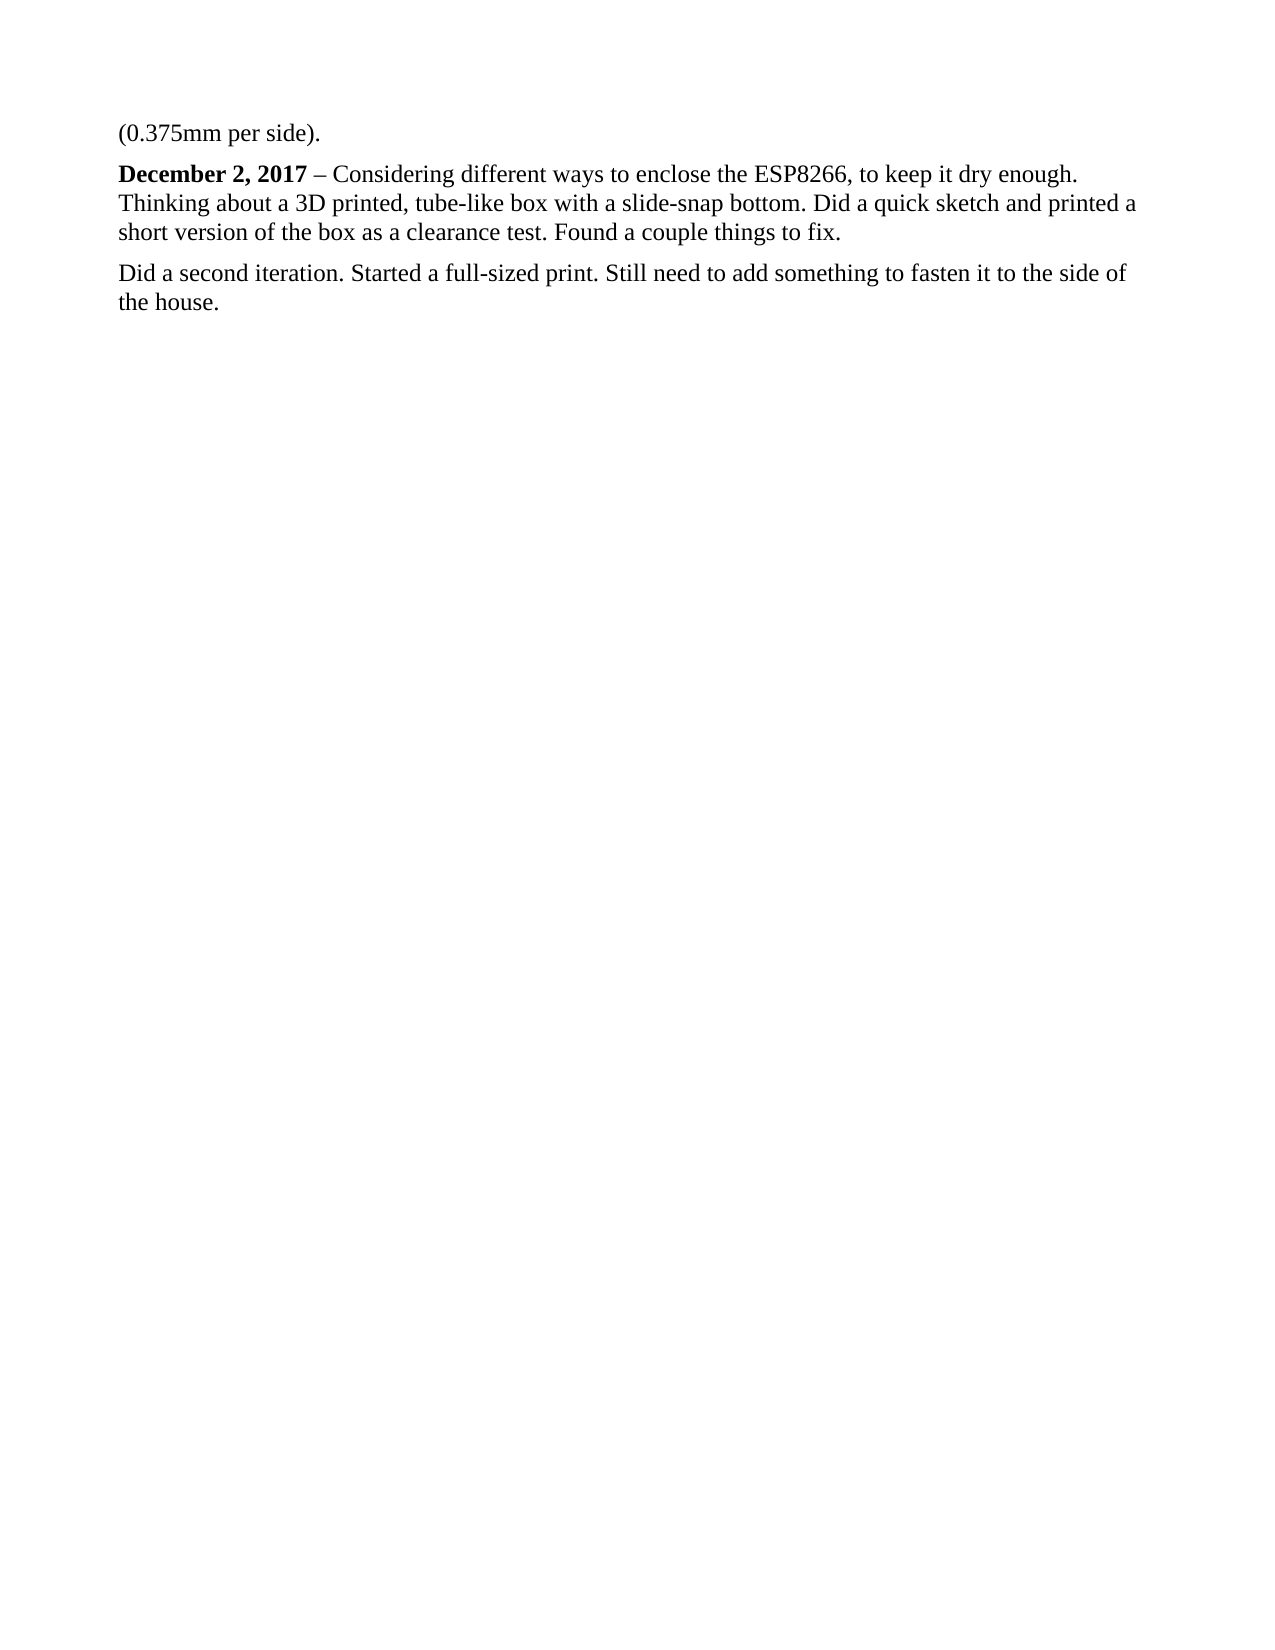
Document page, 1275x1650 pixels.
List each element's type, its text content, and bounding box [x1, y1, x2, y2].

text Did a second iteration. Started a full-sized print. Still need to add something to fasten it to the side of the house. [118, 258, 1157, 316]
text December 2, 2017 – Considering different ways to enclose the ESP8266, to keep it dry enough. Thinking about a 3D printed, tube-like box with a slide-snap bottom. Did a quick sketch and printed a short version of the box as a clearance test. Found a couple things to fix. [118, 159, 1157, 246]
text (0.375mm per side). [118, 118, 1157, 147]
